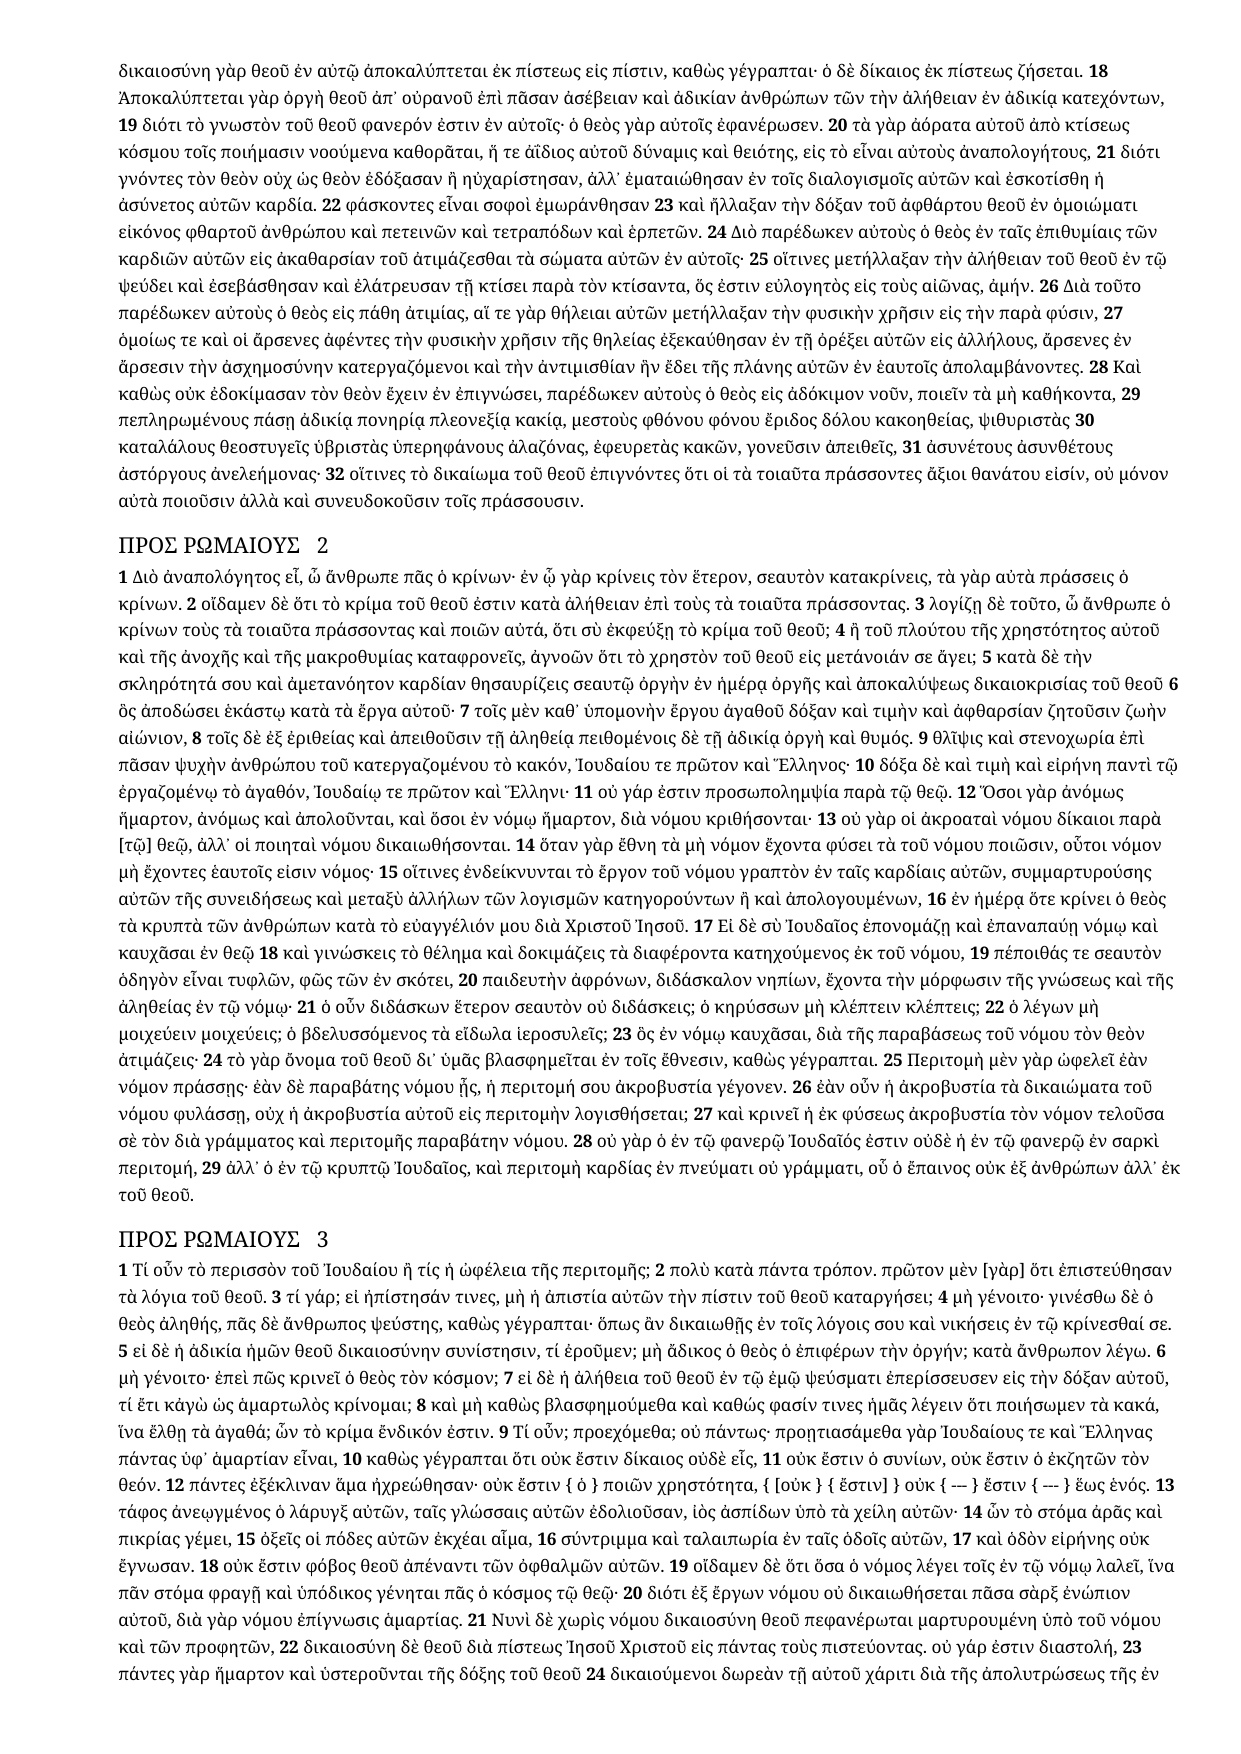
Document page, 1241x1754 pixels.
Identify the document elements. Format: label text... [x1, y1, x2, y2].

text ΠΡΟΣ ΡΩΜΑΙΟΥΣ 3 [118, 1224, 1181, 1254]
text 1 Τί οὖν τὸ περισσὸν τοῦ Ἰουδαίου ἢ τίς ἡ ὠφέλεια τῆς περιτομῆς; 2 πολὺ κατὰ πάντα τρόπον. πρῶτον μὲν [γὰρ] ὅτι ἐπιστεύθησαν τὰ λόγια τοῦ θεοῦ. 3 τί γάρ; εἰ ἠπίστησάν τινες, μὴ ἡ ἀπιστία αὐτῶν τὴν πίστιν τοῦ θεοῦ καταργήσει; 4 μὴ γένοιτο· γινέσθω δὲ ὁ θεὸς ἀληθής, πᾶς δὲ ἄνθρωπος ψεύστης, καθὼς γέγραπται· ὅπως ἂν δικαιωθῇς ἐν τοῖς λόγοις σου καὶ νικήσεις ἐν τῷ κρίνεσθαί σε. 5 εἰ δὲ ἡ ἀδικία ἡμῶν θεοῦ δικαιοσύνην συνίστησιν, τί ἐροῦμεν; μὴ ἄδικος ὁ θεὸς ὁ ἐπιφέρων τὴν ὀργήν; κατὰ ἄνθρωπον λέγω. 6 μὴ γένοιτο· ἐπεὶ πῶς κρινεῖ ὁ θεὸς τὸν κόσμον; 7 εἰ δὲ ἡ ἀλήθεια τοῦ θεοῦ ἐν τῷ ἐμῷ ψεύσματι ἐπερίσσευσεν εἰς τὴν δόξαν αὐτοῦ, τί ἔτι κἀγὼ ὡς ἁμαρτωλὸς κρίνομαι; 8 καὶ μὴ καθὼς βλασφημούμεθα καὶ καθώς φασίν τινες ἡμᾶς λέγειν ὅτι ποιήσωμεν τὰ κακά, ἵνα ἔλθῃ τὰ ἀγαθά; ὧν τὸ κρίμα ἔνδικόν ἐστιν. 9 Τί οὖν; προεχόμεθα; οὐ πάντως· προῃτιασάμεθα γὰρ Ἰουδαίους τε καὶ Ἕλληνας πάντας ὑφ᾽ ἁμαρτίαν εἶναι, 10 καθὼς γέγραπται ὅτι οὐκ ἔστιν δίκαιος οὐδὲ εἷς, 11 οὐκ ἔστιν ὁ συνίων, οὐκ ἔστιν ὁ ἐκζητῶν τὸν θεόν. 12 πάντες ἐξέκλιναν ἅμα ἠχρεώθησαν· οὐκ ἔστιν { ὁ } ποιῶν χρηστότητα, { [οὐκ } { ἔστιν] } οὐκ { --- } ἔστιν { --- } ἕως ἑνός. 13 τάφος ἀνεῳγμένος ὁ λάρυγξ αὐτῶν, ταῖς γλώσσαις αὐτῶν ἐδολιοῦσαν, ἰὸς ἀσπίδων ὑπὸ τὰ χείλη αὐτῶν· 14 ὧν τὸ στόμα ἀρᾶς καὶ πικρίας γέμει, 15 ὀξεῖς οἱ πόδες αὐτῶν ἐκχέαι αἷμα, 16 σύντριμμα καὶ ταλαιπωρία ἐν ταῖς ὁδοῖς αὐτῶν, 17 καὶ ὁδὸν εἰρήνης οὐκ ἔγνωσαν. 18 οὐκ ἔστιν φόβος θεοῦ ἀπέναντι τῶν ὀφθαλμῶν αὐτῶν. 19 οἴδαμεν δὲ ὅτι ὅσα ὁ νόμος λέγει τοῖς ἐν τῷ νόμῳ λαλεῖ, ἵνα πᾶν στόμα φραγῇ καὶ ὑπόδικος γένηται πᾶς ὁ κόσμος τῷ θεῷ· 20 διότι ἐξ ἔργων νόμου οὐ δικαιωθήσεται πᾶσα σὰρξ ἐνώπιον αὐτοῦ, διὰ γὰρ νόμου ἐπίγνωσις ἁμαρτίας. 21 Νυνὶ δὲ χωρὶς νόμου δικαιοσύνη θεοῦ πεφανέρωται μαρτυρουμένη ὑπὸ τοῦ νόμου καὶ τῶν προφητῶν, 22 δικαιοσύνη δὲ θεοῦ διὰ πίστεως Ἰησοῦ Χριστοῦ εἰς πάντας τοὺς πιστεύοντας. οὐ γάρ ἐστιν διαστολή, 23 πάντες γὰρ ἥμαρτον καὶ ὑστεροῦνται τῆς δόξης τοῦ θεοῦ 24 δικαιούμενοι δωρεὰν τῇ αὐτοῦ χάριτι διὰ τῆς ἀπολυτρώσεως τῆς ἐν [118, 1258, 1181, 1685]
text δικαιοσύνη γὰρ θεοῦ ἐν αὐτῷ ἀποκαλύπτεται ἐκ πίστεως εἰς πίστιν, καθὼς γέγραπται· ὁ δὲ δίκαιος ἐκ πίστεως ζήσεται. 18 Ἀποκαλύπτεται γὰρ ὀργὴ θεοῦ ἀπ᾽ οὐρανοῦ ἐπὶ πᾶσαν ἀσέβειαν καὶ ἀδικίαν ἀνθρώπων τῶν τὴν ἀλήθειαν ἐν ἀδικίᾳ κατεχόντων, 19 διότι τὸ γνωστὸν τοῦ θεοῦ φανερόν ἐστιν ἐν αὐτοῖς· ὁ θεὸς γὰρ αὐτοῖς ἐφανέρωσεν. 20 τὰ γὰρ ἀόρατα αὐτοῦ ἀπὸ κτίσεως κόσμου τοῖς ποιήμασιν νοούμενα καθορᾶται, ἥ τε ἀΐδιος αὐτοῦ δύναμις καὶ θειότης, εἰς τὸ εἶναι αὐτοὺς ἀναπολογήτους, 21 διότι γνόντες τὸν θεὸν οὐχ ὡς θεὸν ἐδόξασαν ἢ ηὐχαρίστησαν, ἀλλ᾽ ἐματαιώθησαν ἐν τοῖς διαλογισμοῖς αὐτῶν καὶ ἐσκοτίσθη ἡ ἀσύνετος αὐτῶν καρδία. 22 φάσκοντες εἶναι σοφοὶ ἐμωράνθησαν 23 καὶ ἤλλαξαν τὴν δόξαν τοῦ ἀφθάρτου θεοῦ ἐν ὁμοιώματι εἰκόνος φθαρτοῦ ἀνθρώπου καὶ πετεινῶν καὶ τετραπόδων καὶ ἑρπετῶν. 24 Διὸ παρέδωκεν αὐτοὺς ὁ θεὸς ἐν ταῖς ἐπιθυμίαις τῶν καρδιῶν αὐτῶν εἰς ἀκαθαρσίαν τοῦ ἀτιμάζεσθαι τὰ σώματα αὐτῶν ἐν αὐτοῖς· 25 οἵτινες μετήλλαξαν τὴν ἀλήθειαν τοῦ θεοῦ ἐν τῷ ψεύδει καὶ ἐσεβάσθησαν καὶ ἐλάτρευσαν τῇ κτίσει παρὰ τὸν κτίσαντα, ὅς ἐστιν εὐλογητὸς εἰς τοὺς αἰῶνας, ἀμήν. 26 Διὰ τοῦτο παρέδωκεν αὐτοὺς ὁ θεὸς εἰς πάθη ἀτιμίας, αἵ τε γὰρ θήλειαι αὐτῶν μετήλλαξαν τὴν φυσικὴν χρῆσιν εἰς τὴν παρὰ φύσιν, 27 ὁμοίως τε καὶ οἱ ἄρσενες ἀφέντες τὴν φυσικὴν χρῆσιν τῆς θηλείας ἐξεκαύθησαν ἐν τῇ ὀρέξει αὐτῶν εἰς ἀλλήλους, ἄρσενες ἐν ἄρσεσιν τὴν ἀσχημοσύνην κατεργαζόμενοι καὶ τὴν ἀντιμισθίαν ἣν ἔδει τῆς πλάνης αὐτῶν ἐν ἑαυτοῖς ἀπολαμβάνοντες. 28 Καὶ καθὼς οὐκ ἐδοκίμασαν τὸν θεὸν ἔχειν ἐν ἐπιγνώσει, παρέδωκεν αὐτοὺς ὁ θεὸς εἰς ἀδόκιμον νοῦν, ποιεῖν τὰ μὴ καθήκοντα, 29 πεπληρωμένους πάσῃ ἀδικίᾳ πονηρίᾳ πλεονεξίᾳ κακίᾳ, μεστοὺς φθόνου φόνου ἔριδος δόλου κακοηθείας, ψιθυριστὰς 30 καταλάλους θεοστυγεῖς ὑβριστὰς ὑπερηφάνους ἀλαζόνας, ἐφευρετὰς κακῶν, γονεῦσιν ἀπειθεῖς, 31 ἀσυνέτους ἀσυνθέτους ἀστόργους ἀνελεήμονας· 32 οἵτινες τὸ δικαίωμα τοῦ θεοῦ ἐπιγνόντες ὅτι οἱ τὰ τοιαῦτα πράσσοντες ἄξιοι θανάτου εἰσίν, οὐ μόνον αὐτὰ ποιοῦσιν ἀλλὰ καὶ συνευδοκοῦσιν τοῖς πράσσουσιν. [118, 59, 1181, 512]
text 1 Διὸ ἀναπολόγητος εἶ, ὦ ἄνθρωπε πᾶς ὁ κρίνων· ἐν ᾧ γὰρ κρίνεις τὸν ἕτερον, σεαυτὸν κατακρίνεις, τὰ γὰρ αὐτὰ πράσσεις ὁ κρίνων. 2 οἴδαμεν δὲ ὅτι τὸ κρίμα τοῦ θεοῦ ἐστιν κατὰ ἀλήθειαν ἐπὶ τοὺς τὰ τοιαῦτα πράσσοντας. 3 λογίζῃ δὲ τοῦτο, ὦ ἄνθρωπε ὁ κρίνων τοὺς τὰ τοιαῦτα πράσσοντας καὶ ποιῶν αὐτά, ὅτι σὺ ἐκφεύξῃ τὸ κρίμα τοῦ θεοῦ; 4 ἢ τοῦ πλούτου τῆς χρηστότητος αὐτοῦ καὶ τῆς ἀνοχῆς καὶ τῆς μακροθυμίας καταφρονεῖς, ἀγνοῶν ὅτι τὸ χρηστὸν τοῦ θεοῦ εἰς μετάνοιάν σε ἄγει; 5 κατὰ δὲ τὴν σκληρότητά σου καὶ ἀμετανόητον καρδίαν θησαυρίζεις σεαυτῷ ὀργὴν ἐν ἡμέρᾳ ὀργῆς καὶ ἀποκαλύψεως δικαιοκρισίας τοῦ θεοῦ 6 ὃς ἀποδώσει ἑκάστῳ κατὰ τὰ ἔργα αὐτοῦ· 7 τοῖς μὲν καθ᾽ ὑπομονὴν ἔργου ἀγαθοῦ δόξαν καὶ τιμὴν καὶ ἀφθαρσίαν ζητοῦσιν ζωὴν αἰώνιον, 8 τοῖς δὲ ἐξ ἐριθείας καὶ ἀπειθοῦσιν τῇ ἀληθείᾳ πειθομένοις δὲ τῇ ἀδικίᾳ ὀργὴ καὶ θυμός. 9 θλῖψις καὶ στενοχωρία ἐπὶ πᾶσαν ψυχὴν ἀνθρώπου τοῦ κατεργαζομένου τὸ κακόν, Ἰουδαίου τε πρῶτον καὶ Ἕλληνος· 10 δόξα δὲ καὶ τιμὴ καὶ εἰρήνη παντὶ τῷ ἐργαζομένῳ τὸ ἀγαθόν, Ἰουδαίῳ τε πρῶτον καὶ Ἕλληνι· 11 οὐ γάρ ἐστιν προσωπολημψία παρὰ τῷ θεῷ. 12 Ὅσοι γὰρ ἀνόμως ἥμαρτον, ἀνόμως καὶ ἀπολοῦνται, καὶ ὅσοι ἐν νόμῳ ἥμαρτον, διὰ νόμου κριθήσονται· 13 οὐ γὰρ οἱ ἀκροαταὶ νόμου δίκαιοι παρὰ [τῷ] θεῷ, ἀλλ᾽ οἱ ποιηταὶ νόμου δικαιωθήσονται. 14 ὅταν γὰρ ἔθνη τὰ μὴ νόμον ἔχοντα φύσει τὰ τοῦ νόμου ποιῶσιν, οὗτοι νόμον μὴ ἔχοντες ἑαυτοῖς εἰσιν νόμος· 15 οἵτινες ἐνδείκνυνται τὸ ἔργον τοῦ νόμου γραπτὸν ἐν ταῖς καρδίαις αὐτῶν, συμμαρτυρούσης αὐτῶν τῆς συνειδήσεως καὶ μεταξὺ ἀλλήλων τῶν λογισμῶν κατηγορούντων ἢ καὶ ἀπολογουμένων, 16 ἐν ἡμέρᾳ ὅτε κρίνει ὁ θεὸς τὰ κρυπτὰ τῶν ἀνθρώπων κατὰ τὸ εὐαγγέλιόν μου διὰ Χριστοῦ Ἰησοῦ. 17 Εἰ δὲ σὺ Ἰουδαῖος ἐπονομάζῃ καὶ ἐπαναπαύῃ νόμῳ καὶ καυχᾶσαι ἐν θεῷ 18 καὶ γινώσκεις τὸ θέλημα καὶ δοκιμάζεις τὰ διαφέροντα κατηχούμενος ἐκ τοῦ νόμου, 19 πέποιθάς τε σεαυτὸν ὁδηγὸν εἶναι τυφλῶν, φῶς τῶν ἐν σκότει, 20 παιδευτὴν ἀφρόνων, διδάσκαλον νηπίων, ἔχοντα τὴν μόρφωσιν τῆς γνώσεως καὶ τῆς ἀληθείας ἐν τῷ νόμῳ· 21 ὁ οὖν διδάσκων ἕτερον σεαυτὸν οὐ διδάσκεις; ὁ κηρύσσων μὴ κλέπτειν κλέπτεις; 22 ὁ λέγων μὴ μοιχεύειν μοιχεύεις; ὁ βδελυσσόμενος τὰ εἴδωλα ἱεροσυλεῖς; 23 ὃς ἐν νόμῳ καυχᾶσαι, διὰ τῆς παραβάσεως τοῦ νόμου τὸν θεὸν ἀτιμάζεις· 24 τὸ γὰρ ὄνομα τοῦ θεοῦ δι᾽ ὑμᾶς βλασφημεῖται ἐν τοῖς ἔθνεσιν, καθὼς γέγραπται. 25 Περιτομὴ μὲν γὰρ ὠφελεῖ ἐὰν νόμον πράσσῃς· ἐὰν δὲ παραβάτης νόμου ᾖς, ἡ περιτομή σου ἀκροβυστία γέγονεν. 26 ἐὰν οὖν ἡ ἀκροβυστία τὰ δικαιώματα τοῦ νόμου φυλάσσῃ, οὐχ ἡ ἀκροβυστία αὐτοῦ εἰς περιτομὴν λογισθήσεται; 27 καὶ κρινεῖ ἡ ἐκ φύσεως ἀκροβυστία τὸν νόμον τελοῦσα σὲ τὸν διὰ γράμματος καὶ περιτομῆς παραβάτην νόμου. 28 οὐ γὰρ ὁ ἐν τῷ φανερῷ Ἰουδαῖός ἐστιν οὐδὲ ἡ ἐν τῷ φανερῷ ἐν σαρκὶ περιτομή, 29 ἀλλ᾽ ὁ ἐν τῷ κρυπτῷ Ἰουδαῖος, καὶ περιτομὴ καρδίας ἐν πνεύματι οὐ γράμματι, οὗ ὁ ἔπαινος οὐκ ἐξ ἀνθρώπων ἀλλ᾽ ἐκ τοῦ θεοῦ. [118, 565, 1181, 1206]
text ΠΡΟΣ ΡΩΜΑΙΟΥΣ 2 [118, 531, 1181, 560]
